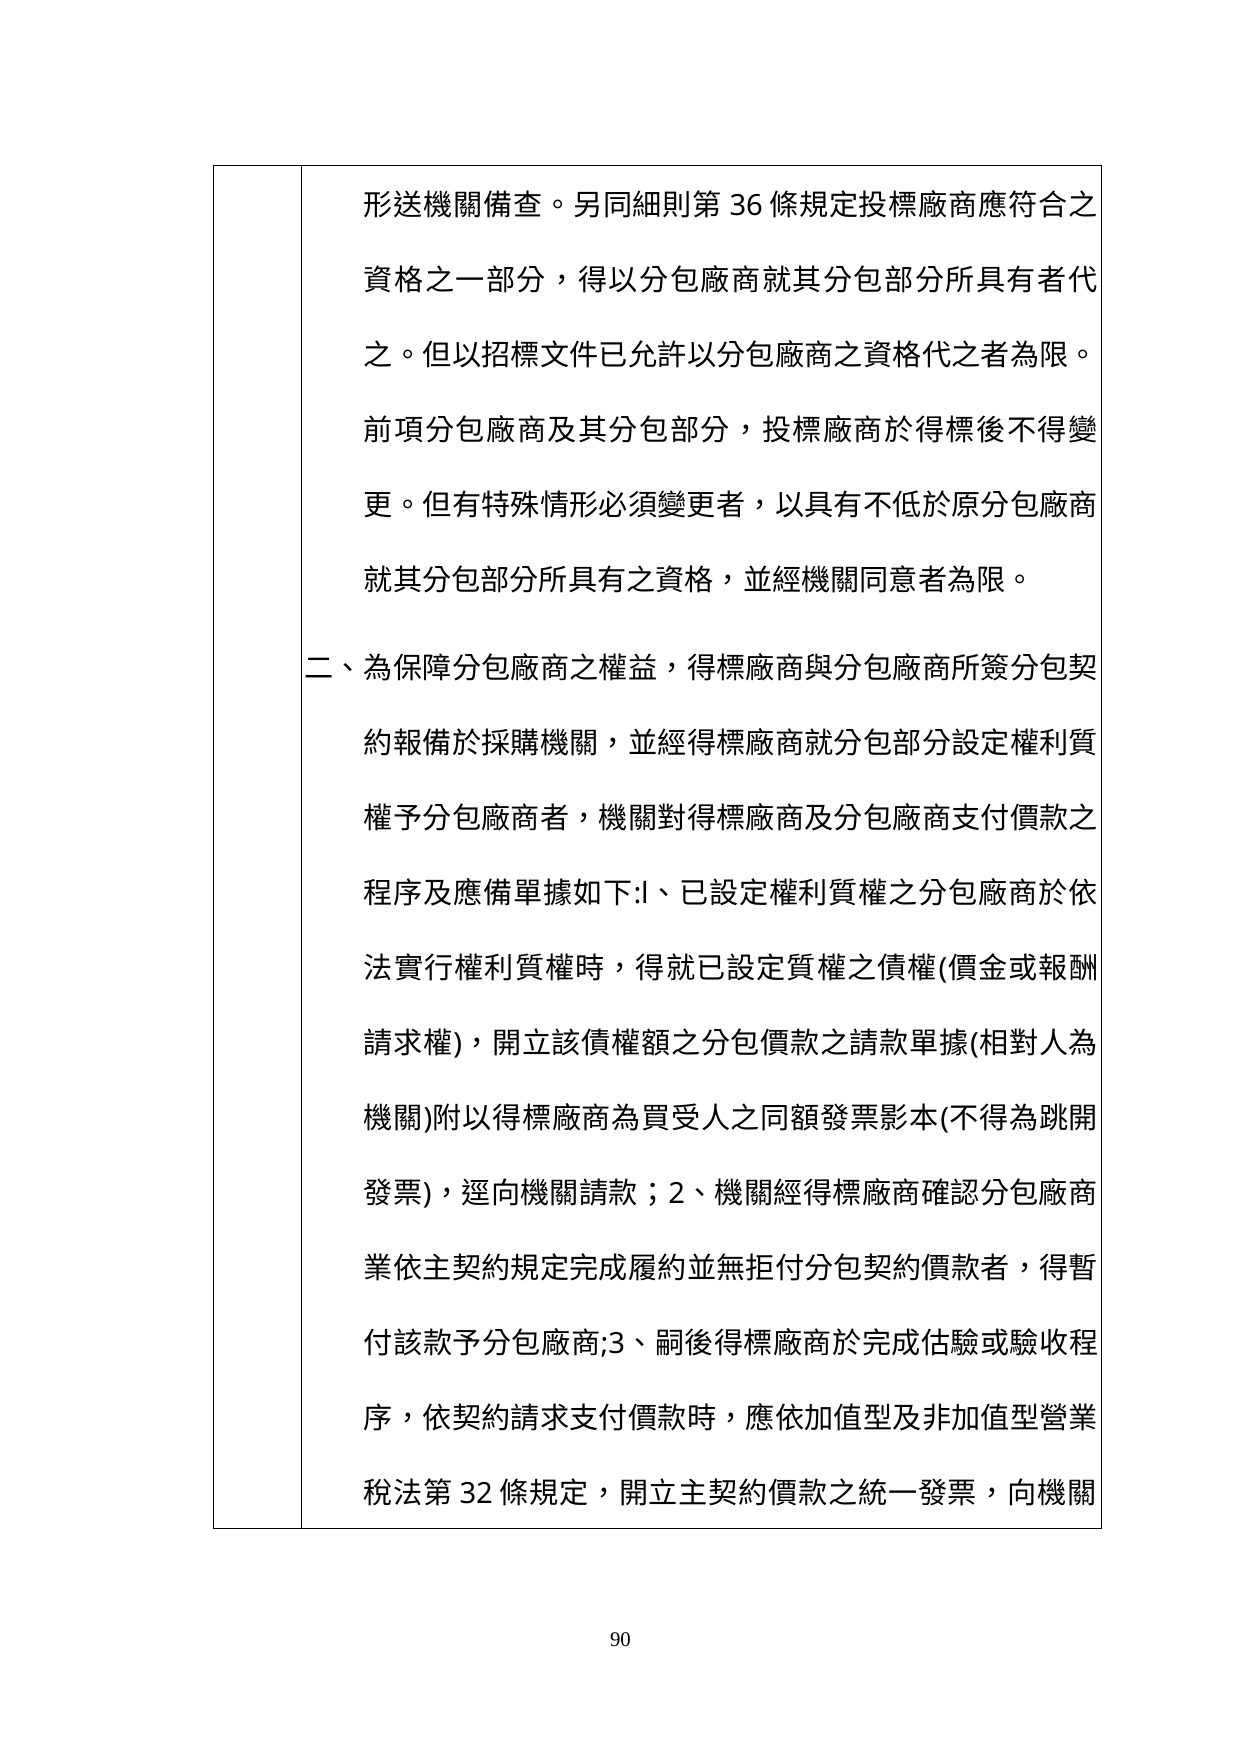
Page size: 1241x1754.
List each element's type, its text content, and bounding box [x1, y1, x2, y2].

table_cell [214, 166, 301, 1528]
table_cell 形送機關備查。另同細則第36條規定投標廠商應符合之資格之一部分，得以分包廠商就其分包部分所具有者代之。但以招標文件已允許以分包廠商之資格代之者為限。前項分包廠商及其分包部分，投標廠商於得標後不得變更。但有特殊情形必須變更者，以具有不低於原分包廠商就其分包部分所具有之資格，並經機關同意者為限。 為保障分包廠商之權益，得標廠商與分包廠商所簽分包契約報備於採購機關，並經得標廠商就分包部分設定權利質權予分包廠商者，機關對得標廠商及分包廠商支付價款之程序及應備單據如下:l、已設定權利質權之分包廠商於依法實行權利質權時，得就已設定質權之債權(價金或報酬請求權)，開立該債權額之分包價款之請款單據(相對人為機關)附以得標廠商為買受人之同額發票影本(不得為跳開發票)，逕向機關請款；2、機關經得標廠商確認分包廠商業依主契約規定完成履約並無拒付分包契約價款者，得暫付該款予分包廠商;3、嗣後得標廠商於完成估驗或驗收程序，依契約請求支付價款時，應依加值型及非加值型營業稅法第32條規定，開立主契約價款之統一發票，向機關 [302, 166, 1101, 1528]
